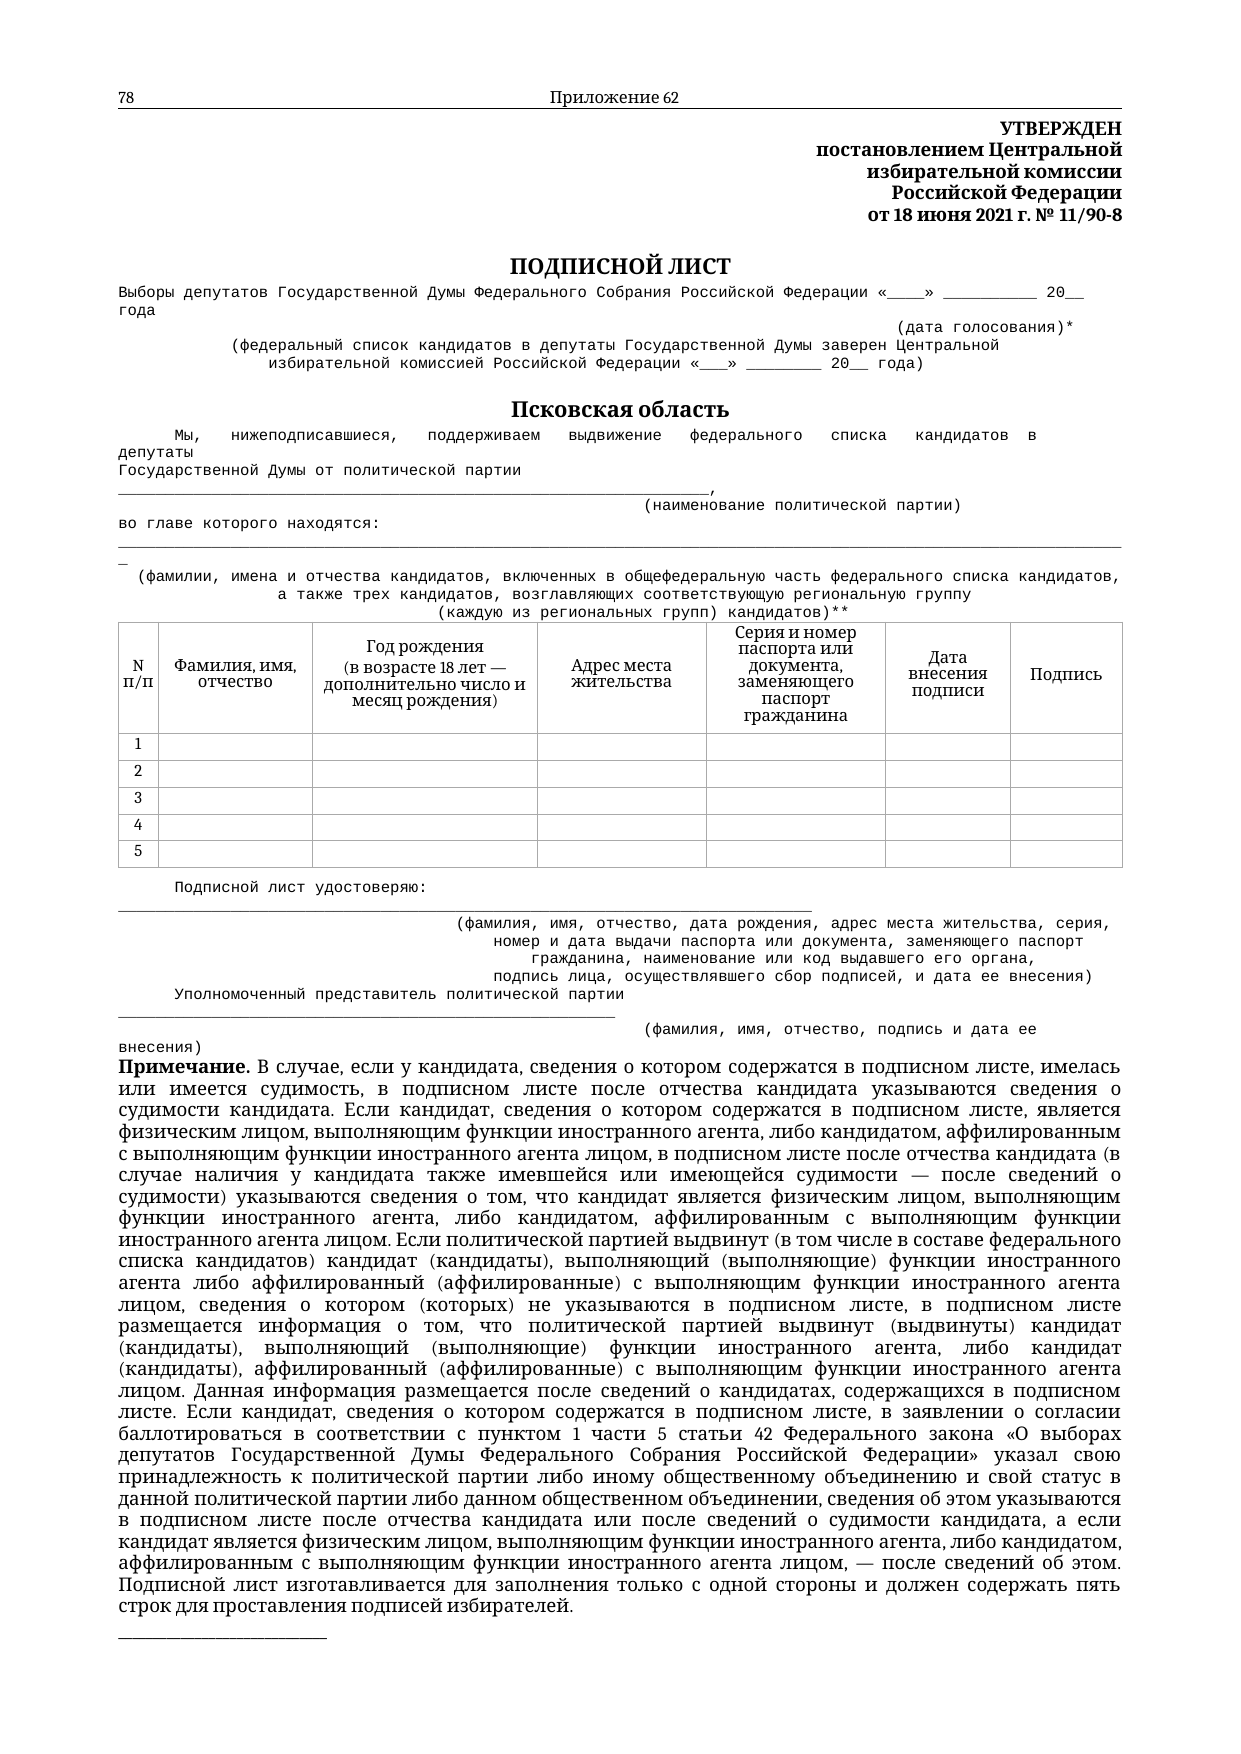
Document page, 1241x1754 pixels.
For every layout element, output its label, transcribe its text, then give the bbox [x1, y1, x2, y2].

table_cell [538, 734, 706, 760]
table_cell [159, 788, 312, 813]
text избирательной комиссией Российской Федерации «___» ________ 20__ года) [118, 355, 1122, 373]
text Подписной лист удостоверяю: __________________________________________________________________________ [118, 880, 1122, 915]
table_cell [886, 841, 1010, 867]
text Выборы депутатов Государственной Думы Федерального Собрания Российской Федерации «____» __________ 20__ года [118, 284, 1122, 319]
text (фамилии, имена и отчества кандидатов, включенных в общефедеральную часть федерального списка кандидатов, [118, 568, 1122, 586]
table_header Фамилия, имя, отчество [159, 623, 312, 733]
table_cell [538, 761, 706, 787]
table_header N п/п [119, 623, 158, 733]
text (фамилия, имя, отчество, дата рождения, адрес места жительства, серия, [118, 915, 1122, 933]
table_cell 2 [119, 761, 158, 787]
table_cell [1011, 841, 1122, 867]
table_cell [313, 815, 537, 840]
table_cell 3 [119, 788, 158, 813]
table_cell [707, 815, 885, 840]
table_cell [313, 734, 537, 760]
table_cell [707, 841, 885, 867]
text (наименование политической партии) [118, 498, 1122, 515]
table_header Адрес места жительства [538, 623, 706, 733]
table_cell 4 [119, 815, 158, 840]
table_cell [707, 734, 885, 760]
table_cell [707, 788, 885, 813]
table_cell [159, 815, 312, 840]
text (дата голосования)* [118, 319, 1122, 337]
text а также трех кандидатов, возглавляющих соответствующую региональную группу [118, 586, 1122, 604]
table_cell [886, 761, 1010, 787]
table_cell [313, 761, 537, 787]
table_cell [886, 734, 1010, 760]
table_cell [159, 734, 312, 760]
table_cell [1011, 788, 1122, 813]
table_cell [1011, 815, 1122, 840]
text ______________________________ [118, 1622, 1122, 1642]
table_cell 1 [119, 734, 158, 760]
table_header Дата внесения подписи [886, 623, 1010, 733]
text Уполномоченный представитель политической партии _____________________________________________________ [118, 986, 1122, 1021]
table_cell [313, 788, 537, 813]
text подпись лица, осуществлявшего сбор подписей, и дата ее внесения) [118, 968, 1122, 986]
text Примечание. В случае, если у кандидата, сведения о котором содержатся в подписном листе, имелась или имеется судимость, в подписном листе после отчества кандидата указываются сведения о судимости кандидата. Если кандидат, сведения о котором содержатся в подписном листе, является физическим лицом, выполняющим функции иностранного агента, либо кандидатом, аффилированным с выполняющим функции иностранного агента лицом, в подписном листе после отчества кандидата (в случае наличия у кандидата также имевшейся или имеющейся судимости — после сведений о судимости) указываются сведения о том, что кандидат является физическим лицом, выполняющим функции иностранного агента, либо кандидатом, аффилированным с выполняющим функции иностранного агента лицом. Если политической партией выдвинут (в том числе в составе федерального списка кандидатов) кандидат (кандидаты), выполняющий (выполняющие) функции иностранного агента либо аффилированный (аффилированные) с выполняющим функции иностранного агента лицом, сведения о котором (которых) не указываются в подписном листе, в подписном листе размещается информация о том, что политической партией выдвинут (выдвинуты) кандидат (кандидаты), выполняющий (выполняющие) функции иностранного агента, либо кандидат (кандидаты), аффилированный (аффилированные) с выполняющим функции иностранного агента лицом. Данная информация размещается после сведений о кандидатах, содержащихся в подписном листе. Если кандидат, сведения о котором содержатся в подписном листе, в заявлении о согласии баллотироваться в соответствии с пунктом 1 части 5 статьи 42 Федерального закона «О выборах депутатов Государственной Думы Федерального Собрания Российской Федерации» указал свою принадлежность к политической партии либо иному общественному объединению и свой статус в данной политической партии либо данном общественном объединении, сведения об этом указываются в подписном листе после отчества кандидата или после сведений о судимости кандидата, а если кандидат является физическим лицом, выполняющим функции иностранного агента, либо кандидатом, аффилированным с выполняющим функции иностранного агента лицом, — после сведений об этом. Подписной лист изготавливается для заполнения только с одной стороны и должен содержать пять строк для проставления подписей избирателей. [118, 1057, 1122, 1617]
table_cell [538, 788, 706, 813]
text (каждую из региональных групп) кандидатов)** [118, 604, 1122, 622]
table_header Серия и номер паспорта или документа, заменяющего паспорт гражданина [707, 623, 885, 733]
table_cell [538, 841, 706, 867]
text Мы, нижеподписавшиеся, поддерживаем выдвижение федерального списка кандидатов в депутаты [118, 427, 1122, 462]
text номер и дата выдачи паспорта или документа, заменяющего паспорт [118, 933, 1122, 951]
text (федеральный список кандидатов в депутаты Государственной Думы заверен Центральной [118, 337, 1122, 355]
text (фамилия, имя, отчество, подпись и дата ее внесения) [118, 1021, 1122, 1057]
text УТВЕРЖДЕН постановлением Центральной избирательной комиссии Российской Федерации от 18 июня 2021 г. № 11/90-8 [118, 118, 1122, 226]
table_header Год рождения (в возрасте 18 лет — дополнительно число и месяц рождения) [313, 623, 537, 733]
subtitle Псковская область [118, 397, 1122, 423]
table_cell [1011, 761, 1122, 787]
table_cell [159, 841, 312, 867]
text во главе которого находятся: [118, 515, 1122, 533]
text ____________________________________________________________________________________________________________ [118, 533, 1122, 568]
table_cell [1011, 734, 1122, 760]
table_cell 5 [119, 841, 158, 867]
table_cell [313, 841, 537, 867]
table_cell [886, 815, 1010, 840]
text Государственной Думы от политической партии _______________________________________________________________, [118, 462, 1122, 498]
table_cell [538, 815, 706, 840]
table_cell [886, 788, 1010, 813]
subtitle ПОДПИСНОЙ ЛИСТ [118, 255, 1122, 280]
table_cell [707, 761, 885, 787]
table_cell [159, 761, 312, 787]
table_header Подпись [1011, 623, 1122, 733]
text гражданина, наименование или код выдавшего его органа, [118, 951, 1122, 968]
